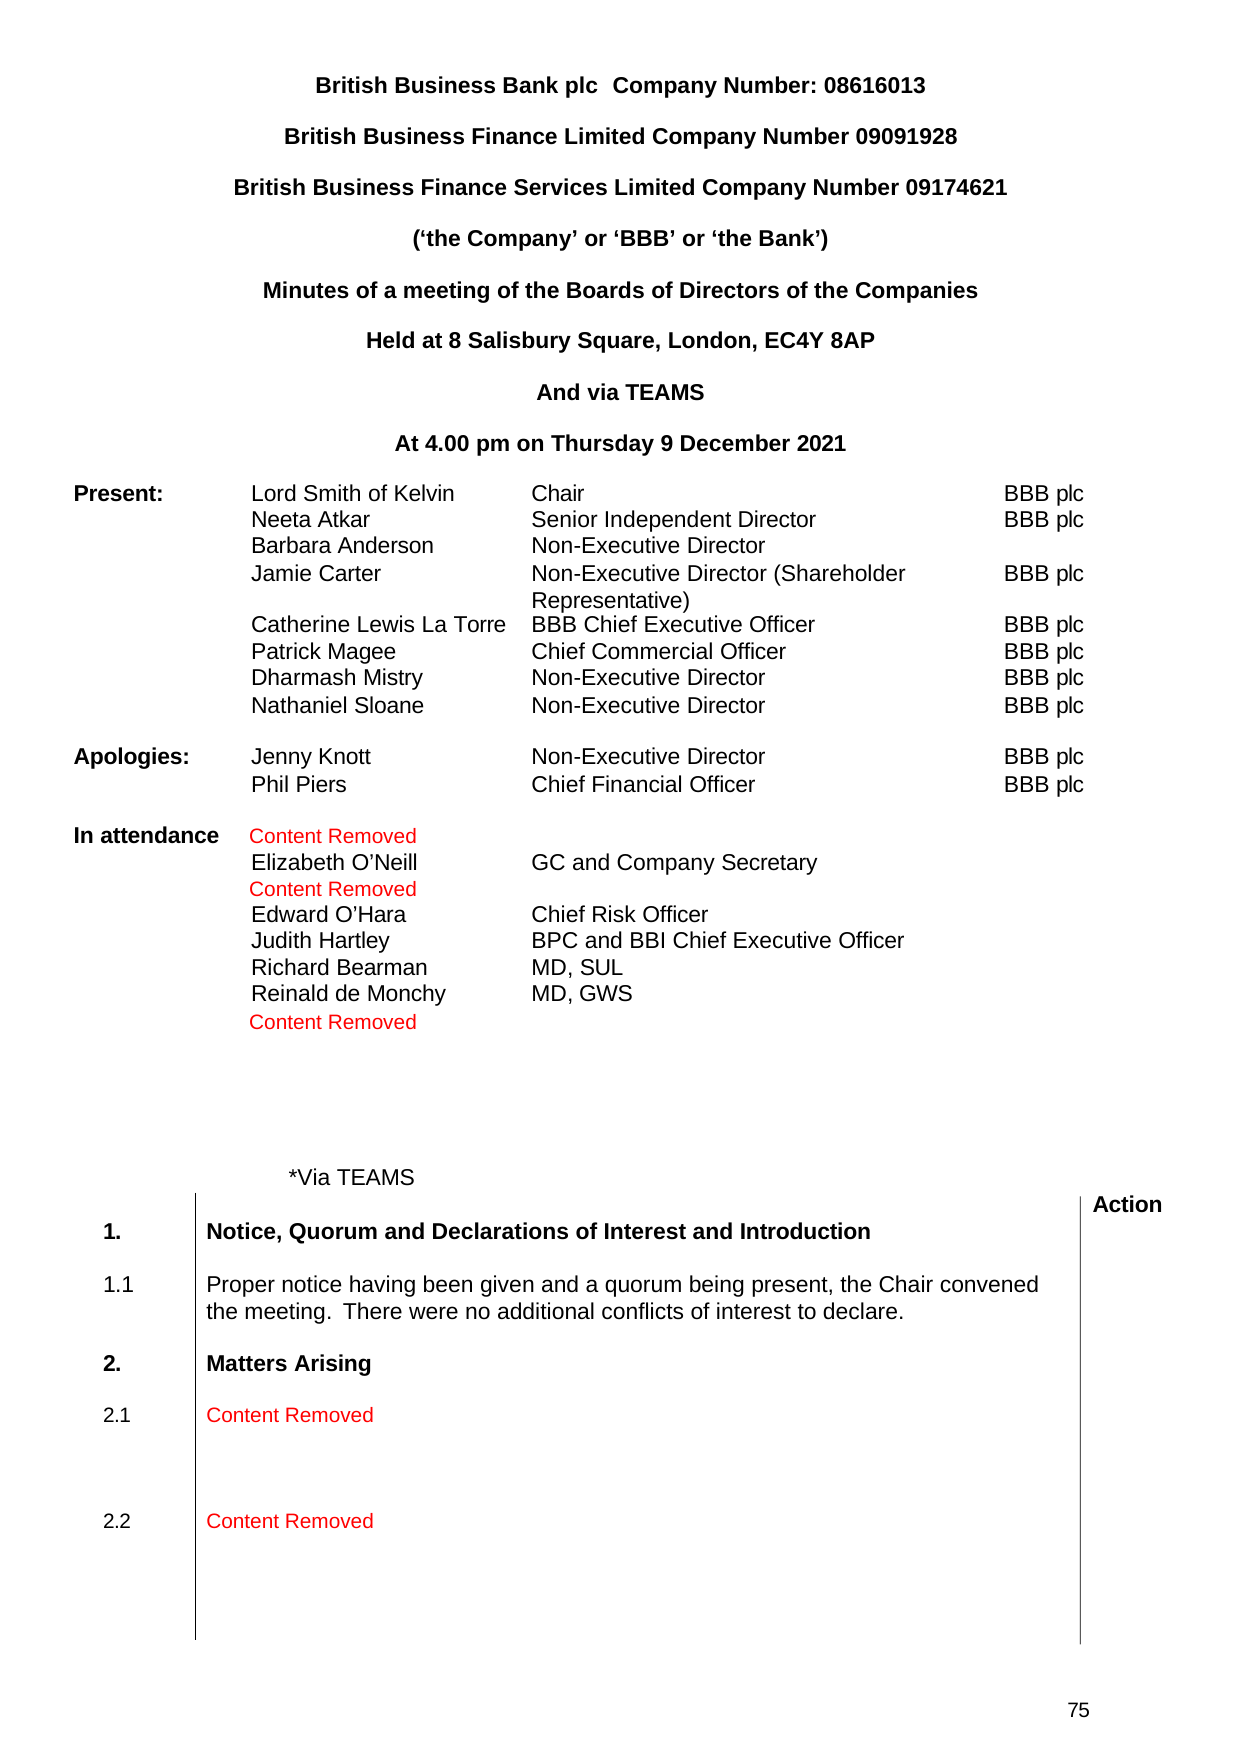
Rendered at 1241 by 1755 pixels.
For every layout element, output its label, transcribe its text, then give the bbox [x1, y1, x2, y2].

table_cell MD, GWS [518, 982, 955, 1008]
table_cell BBB plc [955, 508, 1169, 534]
table_cell Proper notice having been given and a quorum being present, the Chair convened the meeting. There were no additional conflicts of interest to declare. [196, 1259, 1079, 1337]
table_cell Content Removed [196, 1496, 1079, 1640]
table_cell BBB plc [955, 640, 1169, 666]
table_cell BBB plc [955, 693, 1169, 732]
table_cell Elizabeth O’Neill [236, 851, 518, 877]
table_cell [68, 956, 195, 982]
table_cell [955, 1061, 1169, 1087]
table_cell [955, 535, 1169, 561]
table_cell Judith Hartley [236, 930, 518, 956]
table_cell [955, 982, 1169, 1008]
table_cell *Via TEAMS [236, 1140, 518, 1192]
table_cell Content Removed [196, 1390, 1079, 1496]
table_cell [68, 903, 195, 929]
table_cell Phil Piers [236, 772, 518, 811]
table_header [195, 482, 236, 508]
table_cell [955, 851, 1169, 877]
table_cell Matters Arising [196, 1338, 518, 1390]
table_cell [518, 1193, 955, 1219]
table_cell [195, 535, 236, 561]
table_cell [955, 1140, 1169, 1192]
table_cell Nathaniel Sloane [236, 693, 518, 732]
table_cell [68, 1061, 195, 1087]
table_cell [68, 877, 195, 903]
table_cell [1081, 1259, 1169, 1337]
table_cell [195, 1140, 236, 1192]
table_cell [68, 851, 195, 877]
table_header Present: [68, 482, 195, 508]
table_cell [195, 614, 236, 640]
table_cell [195, 903, 236, 929]
table_cell [195, 1035, 236, 1061]
text British Business Finance Services Limited Company Number 09174621 (‘the Company’ or ‘BBB’ or ‘the Bank’) [233, 174, 1008, 252]
table_cell Action [955, 1193, 1169, 1219]
table_cell Chief Financial Officer [518, 772, 955, 811]
table_cell 1.1 [68, 1259, 195, 1337]
table_cell [1081, 1338, 1169, 1390]
table_cell Chief Commercial Officer [518, 640, 955, 666]
table_cell [195, 956, 236, 982]
table_cell BBB Chief Executive Officer [518, 614, 955, 640]
table_cell BBB plc [955, 614, 1169, 640]
table_cell BBB plc [955, 561, 1169, 613]
table_cell [68, 982, 195, 1008]
table_cell Non-Executive Director [518, 732, 955, 772]
table_cell Barbara Anderson [236, 535, 518, 561]
table_cell 2.2 [68, 1496, 195, 1640]
table_cell [195, 640, 236, 666]
table_cell [1081, 1219, 1169, 1258]
table_cell [195, 1088, 236, 1140]
table_cell [955, 930, 1169, 956]
table_cell Content Removed [236, 877, 955, 903]
table_cell In attendance [68, 811, 236, 851]
table_cell Reinald de Monchy [236, 982, 518, 1008]
table_cell [955, 1009, 1169, 1035]
table_cell Jenny Knott [236, 732, 518, 772]
table_cell [195, 561, 236, 613]
table_cell Catherine Lewis La Torre [236, 614, 518, 640]
table_cell Non-Executive Director [518, 693, 955, 732]
table_cell Apologies: [68, 732, 195, 772]
table_cell BBB plc [955, 666, 1169, 693]
text Minutes of a meeting of the Boards of Directors of the Companies Held at 8 Salisbury Square, London, EC4Y 8AP [263, 277, 978, 354]
table_cell Edward O’Hara [236, 903, 518, 929]
table_cell [955, 877, 1169, 903]
table_cell [955, 1219, 1079, 1258]
table_cell Patrick Magee [236, 640, 518, 666]
table_cell [196, 1193, 236, 1219]
table_cell [955, 1035, 1169, 1061]
text And via TEAMS [314, 379, 927, 405]
table_cell [68, 561, 195, 613]
table_cell [68, 640, 195, 666]
table_cell Content Removed [236, 811, 955, 851]
table_cell Neeta Atkar [236, 508, 518, 534]
table_cell [195, 508, 236, 534]
table_cell [68, 930, 195, 956]
table_cell [195, 772, 236, 811]
table_cell Content Removed [236, 1009, 955, 1140]
table_cell [68, 1009, 195, 1035]
table_cell [518, 1338, 955, 1390]
table_cell [955, 903, 1169, 929]
table_cell [195, 732, 236, 772]
table_cell BBB plc [955, 732, 1169, 772]
table_cell [955, 956, 1169, 982]
table_cell [68, 1140, 195, 1192]
table_cell [195, 877, 236, 903]
table_cell [195, 1009, 236, 1035]
table_cell [68, 614, 195, 640]
table_cell [68, 693, 195, 732]
table_cell [955, 1088, 1169, 1140]
table_cell Senior Independent Director [518, 508, 955, 534]
table_cell [68, 508, 195, 534]
table_cell 1. [68, 1219, 195, 1258]
table_cell BPC and BBI Chief Executive Officer [518, 930, 955, 956]
table_cell [195, 666, 236, 693]
table_cell Jamie Carter [236, 561, 518, 613]
table_cell [195, 930, 236, 956]
table_cell GC and Company Secretary [518, 851, 955, 877]
table_header Lord Smith of Kelvin [236, 482, 518, 508]
table_header Chair [518, 482, 955, 508]
table_cell [68, 535, 195, 561]
table_cell [195, 693, 236, 732]
table_cell [1081, 1496, 1169, 1640]
table_cell [955, 1338, 1079, 1390]
table_cell [236, 1193, 518, 1219]
table_cell Dharmash Mistry [236, 666, 518, 693]
table_cell [195, 1061, 236, 1087]
table_cell [68, 1193, 195, 1219]
table_cell Non-Executive Director [518, 666, 955, 693]
table_cell Non-Executive Director [518, 535, 955, 561]
table_cell BBB plc [955, 772, 1169, 811]
table_cell Chief Risk Officer [518, 903, 955, 929]
table_cell Richard Bearman [236, 956, 518, 982]
table_cell [68, 1035, 195, 1061]
table_cell 2. [68, 1338, 195, 1390]
table_cell MD, SUL [518, 956, 955, 982]
table_cell [68, 772, 195, 811]
text British Business Bank plc Company Number: 08616013 British Business Finance Limited Company Number 09091928 [283, 72, 958, 149]
table_cell [955, 811, 1169, 851]
table_cell [68, 1088, 195, 1140]
text At 4.00 pm on Thursday 9 December 2021 [314, 430, 927, 456]
table_cell [1081, 1390, 1169, 1496]
table_cell 2.1 [68, 1390, 195, 1496]
table_cell Non-Executive Director (Shareholder Representative) [518, 561, 955, 613]
table_cell [68, 666, 195, 693]
table_cell [195, 851, 236, 877]
table_cell [518, 1140, 955, 1192]
table_cell [195, 982, 236, 1008]
table_header BBB plc [955, 482, 1169, 508]
table_cell Notice, Quorum and Declarations of Interest and Introduction [196, 1219, 955, 1258]
